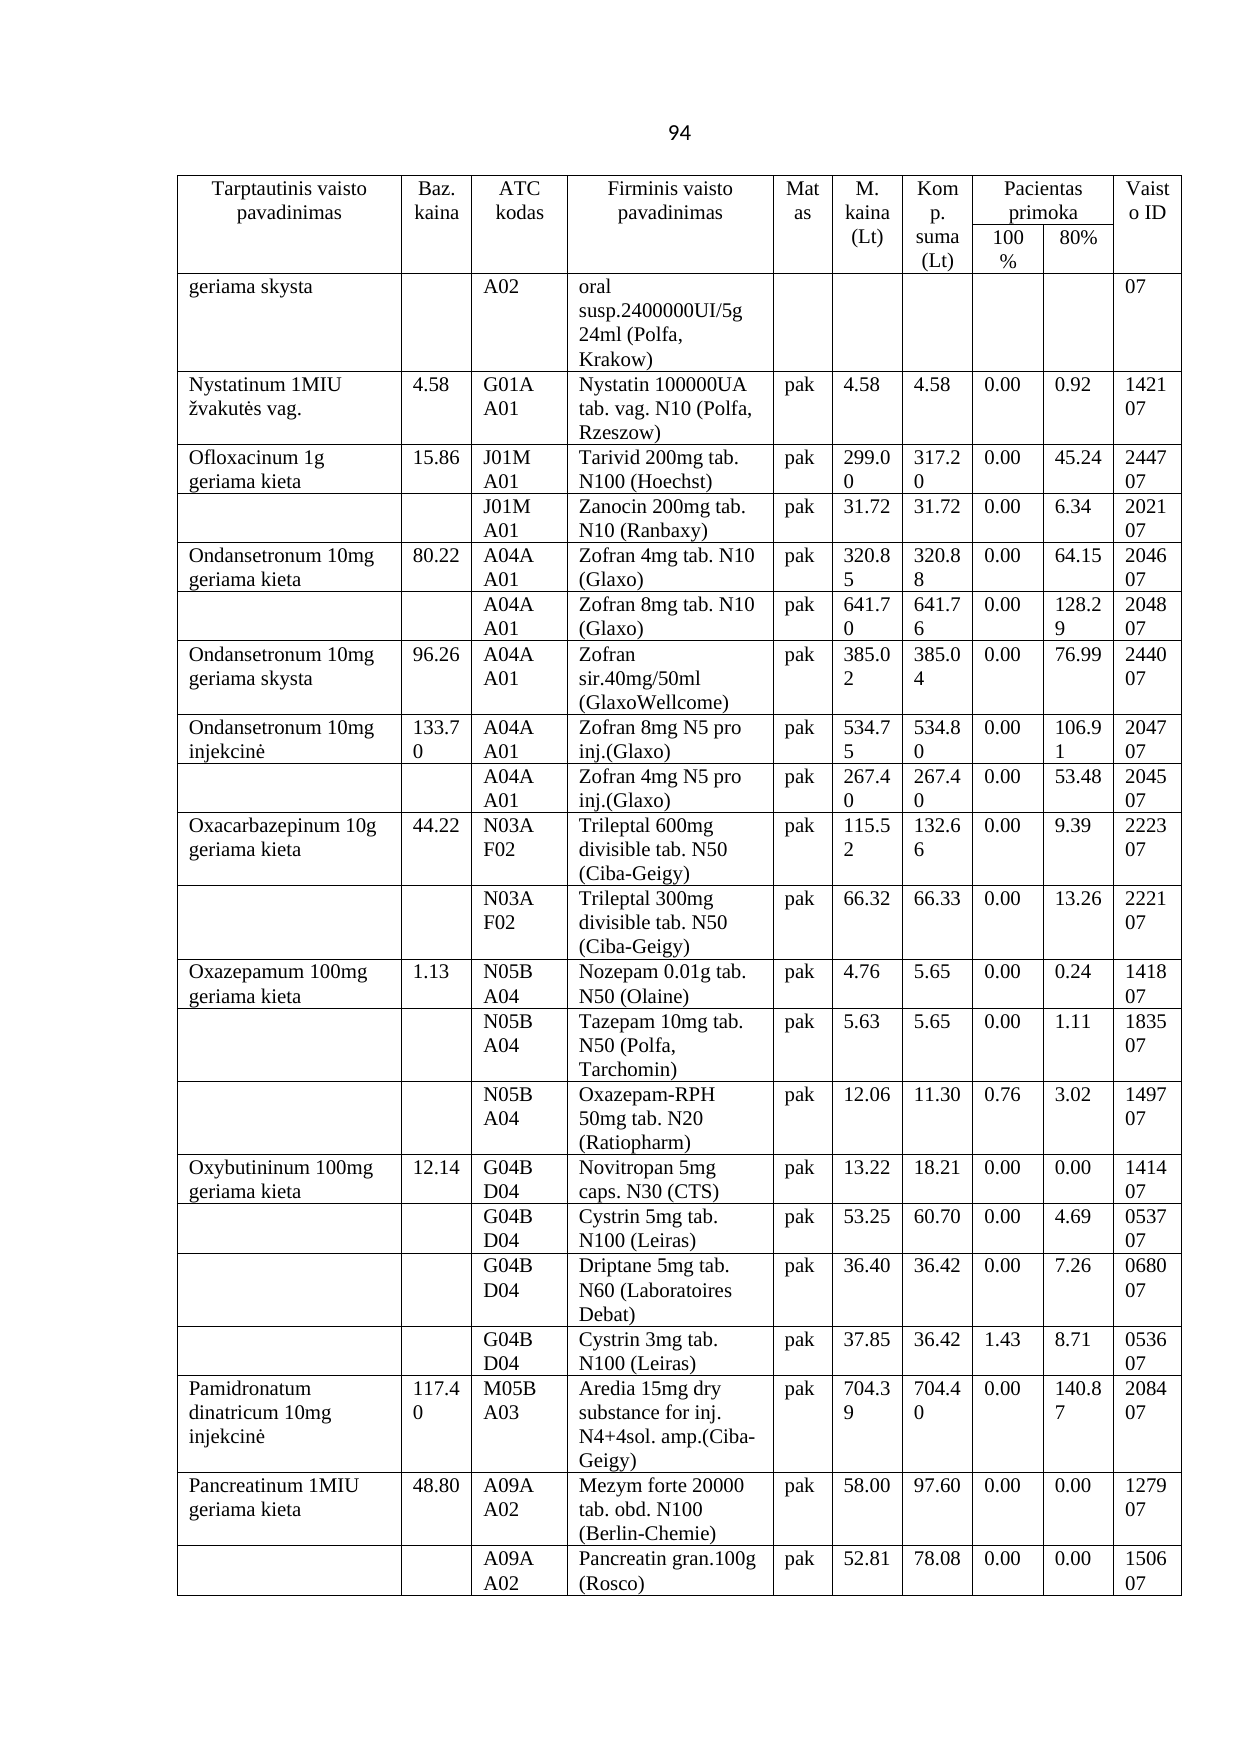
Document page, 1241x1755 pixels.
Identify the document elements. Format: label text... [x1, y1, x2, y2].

table_cell 204707 [1114, 715, 1181, 763]
table_cell [178, 886, 401, 958]
table_cell 704.40 [903, 1376, 972, 1472]
table_cell pak [774, 372, 832, 444]
table_cell 9.39 [1044, 813, 1113, 885]
table_cell Nozepam 0.01g tab. N50 (Olaine) [568, 960, 773, 1008]
table_cell A04A A01 [472, 715, 567, 763]
table_cell 37.85 [833, 1327, 902, 1375]
table_cell pak [774, 764, 832, 812]
table_cell 0.00 [973, 1546, 1043, 1594]
table_cell [178, 1254, 401, 1326]
table_cell Zofran 8mg N5 pro inj.(Glaxo) [568, 715, 773, 763]
table_cell 78.08 [903, 1546, 972, 1594]
table_header Firminis vaisto pavadinimas [568, 176, 773, 273]
table_cell Oxazepamum 100mg geriama kieta [178, 960, 401, 1008]
table_cell 13.22 [833, 1155, 902, 1203]
table_cell 208407 [1114, 1376, 1181, 1472]
table_cell 149707 [1114, 1082, 1181, 1154]
table_cell 0.00 [973, 1009, 1043, 1081]
table_cell 4.58 [402, 372, 471, 444]
table_cell 053707 [1114, 1204, 1181, 1252]
table_cell [402, 1254, 471, 1326]
table_cell 7.26 [1044, 1254, 1113, 1326]
table_cell G04B D04 [472, 1204, 567, 1252]
table_cell pak [774, 641, 832, 714]
table_cell N05B A04 [472, 1009, 567, 1081]
table_cell 18.21 [903, 1155, 972, 1203]
table_cell [402, 1204, 471, 1252]
table_cell 053607 [1114, 1327, 1181, 1375]
table_cell Zofran 4mg tab. N10 (Glaxo) [568, 543, 773, 591]
table_cell A04A A01 [472, 592, 567, 640]
table_cell 385.02 [833, 641, 902, 714]
table_cell 317.20 [903, 445, 972, 493]
table_cell Novitropan 5mg caps. N30 (CTS) [568, 1155, 773, 1203]
table_cell 4.58 [903, 372, 972, 444]
table_cell 0.24 [1044, 960, 1113, 1008]
table_cell 244007 [1114, 641, 1181, 714]
table_cell 1.11 [1044, 1009, 1113, 1081]
table_cell 0.00 [973, 1155, 1043, 1203]
table_cell G04B D04 [472, 1327, 567, 1375]
table_cell 0.00 [973, 886, 1043, 958]
table_cell 106.91 [1044, 715, 1113, 763]
table_cell G01A A01 [472, 372, 567, 444]
table_cell [973, 274, 1043, 371]
table_cell 133.70 [402, 715, 471, 763]
table_cell 4.58 [833, 372, 902, 444]
table_cell N03A F02 [472, 813, 567, 885]
table_cell 5.63 [833, 1009, 902, 1081]
table_cell [402, 592, 471, 640]
table_header Tarptautinis vaisto pavadinimas [178, 176, 401, 273]
table_cell J01M A01 [472, 445, 567, 493]
table_cell 0.00 [1044, 1546, 1113, 1594]
table_cell [178, 764, 401, 812]
table_cell pak [774, 960, 832, 1008]
table_cell 0.00 [973, 543, 1043, 591]
table_cell [402, 494, 471, 542]
table_cell 222107 [1114, 886, 1181, 958]
table_cell 127907 [1114, 1473, 1181, 1545]
table_cell 11.30 [903, 1082, 972, 1154]
table_cell 13.26 [1044, 886, 1113, 958]
table_cell 117.40 [402, 1376, 471, 1472]
table_cell geriama skysta [178, 274, 401, 371]
table_cell pak [774, 543, 832, 591]
table_cell Tarivid 200mg tab. N100 (Hoechst) [568, 445, 773, 493]
table_cell 3.02 [1044, 1082, 1113, 1154]
table_cell 0.00 [973, 715, 1043, 763]
table_cell 385.04 [903, 641, 972, 714]
table_cell pak [774, 1204, 832, 1252]
table_cell 5.65 [903, 1009, 972, 1081]
table_cell 0.00 [1044, 1473, 1113, 1545]
table_cell 07 [1114, 274, 1181, 371]
table_header ATC kodas [472, 176, 567, 273]
table_cell 534.80 [903, 715, 972, 763]
table_cell 53.48 [1044, 764, 1113, 812]
table_cell A04A A01 [472, 641, 567, 714]
table_cell Pamidronatum dinatricum 10mg injekcinė [178, 1376, 401, 1472]
table_cell [402, 1009, 471, 1081]
table_cell 244707 [1114, 445, 1181, 493]
table_cell Cystrin 5mg tab. N100 (Leiras) [568, 1204, 773, 1252]
table_cell 128.29 [1044, 592, 1113, 640]
table_cell A02 [472, 274, 567, 371]
table_cell G04B D04 [472, 1254, 567, 1326]
table_cell 5.65 [903, 960, 972, 1008]
table_cell 534.75 [833, 715, 902, 763]
table_cell Cystrin 3mg tab. N100 (Leiras) [568, 1327, 773, 1375]
table_cell 204507 [1114, 764, 1181, 812]
table_cell Trileptal 600mg divisible tab. N50 (Ciba-Geigy) [568, 813, 773, 885]
table_cell pak [774, 1376, 832, 1472]
table_header Vaisto ID [1114, 176, 1181, 273]
table_cell Driptane 5mg tab. N60 (Laboratoires Debat) [568, 1254, 773, 1326]
table_cell 704.39 [833, 1376, 902, 1472]
table_cell 202107 [1114, 494, 1181, 542]
table_cell 132.66 [903, 813, 972, 885]
table_cell 320.85 [833, 543, 902, 591]
table_cell 12.14 [402, 1155, 471, 1203]
table_cell 31.72 [903, 494, 972, 542]
table_cell 80% [1044, 225, 1113, 273]
table_cell 150607 [1114, 1546, 1181, 1594]
table_cell pak [774, 1546, 832, 1594]
table_cell [402, 1082, 471, 1154]
table_cell 80.22 [402, 543, 471, 591]
table_cell 068007 [1114, 1254, 1181, 1326]
table_cell [774, 274, 832, 371]
table_cell 142107 [1114, 372, 1181, 444]
table_cell 66.33 [903, 886, 972, 958]
table_cell Ofloxacinum 1g geriama kieta [178, 445, 401, 493]
table_cell Ondansetronum 10mg geriama kieta [178, 543, 401, 591]
table_cell [402, 764, 471, 812]
table_cell 0.00 [973, 372, 1043, 444]
table_cell 36.42 [903, 1327, 972, 1375]
table_cell [178, 1546, 401, 1594]
table_header Matas [774, 176, 832, 273]
table_cell Oxybutininum 100mg geriama kieta [178, 1155, 401, 1203]
table_cell pak [774, 494, 832, 542]
table_cell 115.52 [833, 813, 902, 885]
table_cell pak [774, 445, 832, 493]
table_cell Oxazepam-RPH 50mg tab. N20 (Ratiopharm) [568, 1082, 773, 1154]
table_cell A09A A02 [472, 1473, 567, 1545]
table_cell pak [774, 813, 832, 885]
table_cell pak [774, 1082, 832, 1154]
table_cell 58.00 [833, 1473, 902, 1545]
table_cell 299.00 [833, 445, 902, 493]
table_cell [178, 592, 401, 640]
table_cell 52.81 [833, 1546, 902, 1594]
table_cell 1.13 [402, 960, 471, 1008]
table_cell 44.22 [402, 813, 471, 885]
table_cell 0.00 [973, 641, 1043, 714]
table_cell G04B D04 [472, 1155, 567, 1203]
table_cell Mezym forte 20000 tab. obd. N100 (Berlin-Chemie) [568, 1473, 773, 1545]
table_cell oral susp.2400000UI/5g 24ml (Polfa, Krakow) [568, 274, 773, 371]
table_cell 60.70 [903, 1204, 972, 1252]
table_cell 0.00 [973, 1376, 1043, 1472]
table_cell 0.00 [973, 494, 1043, 542]
table_cell 36.40 [833, 1254, 902, 1326]
table_cell Aredia 15mg dry substance for inj. N4+4sol. amp.(Ciba-Geigy) [568, 1376, 773, 1472]
table_cell pak [774, 1155, 832, 1203]
table_cell pak [774, 592, 832, 640]
table_cell [903, 274, 972, 371]
table_cell 12.06 [833, 1082, 902, 1154]
table_cell 4.69 [1044, 1204, 1113, 1252]
table_cell [402, 886, 471, 958]
table_cell [178, 1082, 401, 1154]
table_cell N03A F02 [472, 886, 567, 958]
table_cell M05B A03 [472, 1376, 567, 1472]
table_cell 267.40 [833, 764, 902, 812]
table_cell Zofran 8mg tab. N10 (Glaxo) [568, 592, 773, 640]
table_cell 53.25 [833, 1204, 902, 1252]
table_cell 100% [973, 225, 1043, 273]
table_cell 204807 [1114, 592, 1181, 640]
table_cell 45.24 [1044, 445, 1113, 493]
table_cell Ondansetronum 10mg geriama skysta [178, 641, 401, 714]
table_cell pak [774, 715, 832, 763]
table_header Baz. kaina [402, 176, 471, 273]
table_cell 204607 [1114, 543, 1181, 591]
table_cell 140.87 [1044, 1376, 1113, 1472]
table_cell 641.76 [903, 592, 972, 640]
table_cell 0.00 [973, 1473, 1043, 1545]
table_cell [178, 494, 401, 542]
table_cell 66.32 [833, 886, 902, 958]
table_cell [402, 1327, 471, 1375]
table_cell N05B A04 [472, 1082, 567, 1154]
table_cell 0.00 [1044, 1155, 1113, 1203]
table_cell A04A A01 [472, 764, 567, 812]
table_cell Zofran sir.40mg/50ml (GlaxoWellcome) [568, 641, 773, 714]
table_cell Zanocin 200mg tab. N10 (Ranbaxy) [568, 494, 773, 542]
table_cell 183507 [1114, 1009, 1181, 1081]
table_cell [178, 1009, 401, 1081]
table_cell pak [774, 1009, 832, 1081]
table_cell 4.76 [833, 960, 902, 1008]
table_cell 8.71 [1044, 1327, 1113, 1375]
table_cell A04A A01 [472, 543, 567, 591]
table_cell 97.60 [903, 1473, 972, 1545]
table_cell [833, 274, 902, 371]
table_header Pacientas primoka [973, 176, 1113, 224]
table_cell 0.00 [973, 813, 1043, 885]
table_cell N05B A04 [472, 960, 567, 1008]
table_cell A09A A02 [472, 1546, 567, 1594]
table_cell 0.00 [973, 960, 1043, 1008]
table_cell Pancreatin gran.100g (Rosco) [568, 1546, 773, 1594]
table_header Komp. suma (Lt) [903, 176, 972, 273]
table_cell 0.76 [973, 1082, 1043, 1154]
table_cell 96.26 [402, 641, 471, 714]
table_cell Nystatin 100000UA tab. vag. N10 (Polfa, Rzeszow) [568, 372, 773, 444]
table_header M. kaina (Lt) [833, 176, 902, 273]
table_cell [178, 1327, 401, 1375]
table_cell 0.00 [973, 1254, 1043, 1326]
table_cell Ondansetronum 10mg injekcinė [178, 715, 401, 763]
table_cell 641.70 [833, 592, 902, 640]
table_cell 222307 [1114, 813, 1181, 885]
table_cell 1.43 [973, 1327, 1043, 1375]
table_cell [402, 274, 471, 371]
table_cell 0.00 [973, 764, 1043, 812]
table_cell [178, 1204, 401, 1252]
table_cell 320.88 [903, 543, 972, 591]
table_cell 31.72 [833, 494, 902, 542]
table_cell 36.42 [903, 1254, 972, 1326]
table_cell 0.00 [973, 1204, 1043, 1252]
table_cell Nystatinum 1MIU žvakutės vag. [178, 372, 401, 444]
table_cell [1044, 274, 1113, 371]
table_cell 76.99 [1044, 641, 1113, 714]
table_cell J01M A01 [472, 494, 567, 542]
table_cell pak [774, 1254, 832, 1326]
table_cell 64.15 [1044, 543, 1113, 591]
table_cell 6.34 [1044, 494, 1113, 542]
table_cell Oxacarbazepinum 10g geriama kieta [178, 813, 401, 885]
table_cell [402, 1546, 471, 1594]
table_cell 267.40 [903, 764, 972, 812]
table_cell 141407 [1114, 1155, 1181, 1203]
table_cell pak [774, 1327, 832, 1375]
table_cell 0.00 [973, 592, 1043, 640]
table_cell 0.92 [1044, 372, 1113, 444]
table_cell pak [774, 1473, 832, 1545]
table_cell 141807 [1114, 960, 1181, 1008]
table_cell Zofran 4mg N5 pro inj.(Glaxo) [568, 764, 773, 812]
table_cell pak [774, 886, 832, 958]
table_cell Pancreatinum 1MIU geriama kieta [178, 1473, 401, 1545]
table_cell 48.80 [402, 1473, 471, 1545]
table_cell 0.00 [973, 445, 1043, 493]
table_cell 15.86 [402, 445, 471, 493]
table_cell Tazepam 10mg tab. N50 (Polfa, Tarchomin) [568, 1009, 773, 1081]
table_cell Trileptal 300mg divisible tab. N50 (Ciba-Geigy) [568, 886, 773, 958]
